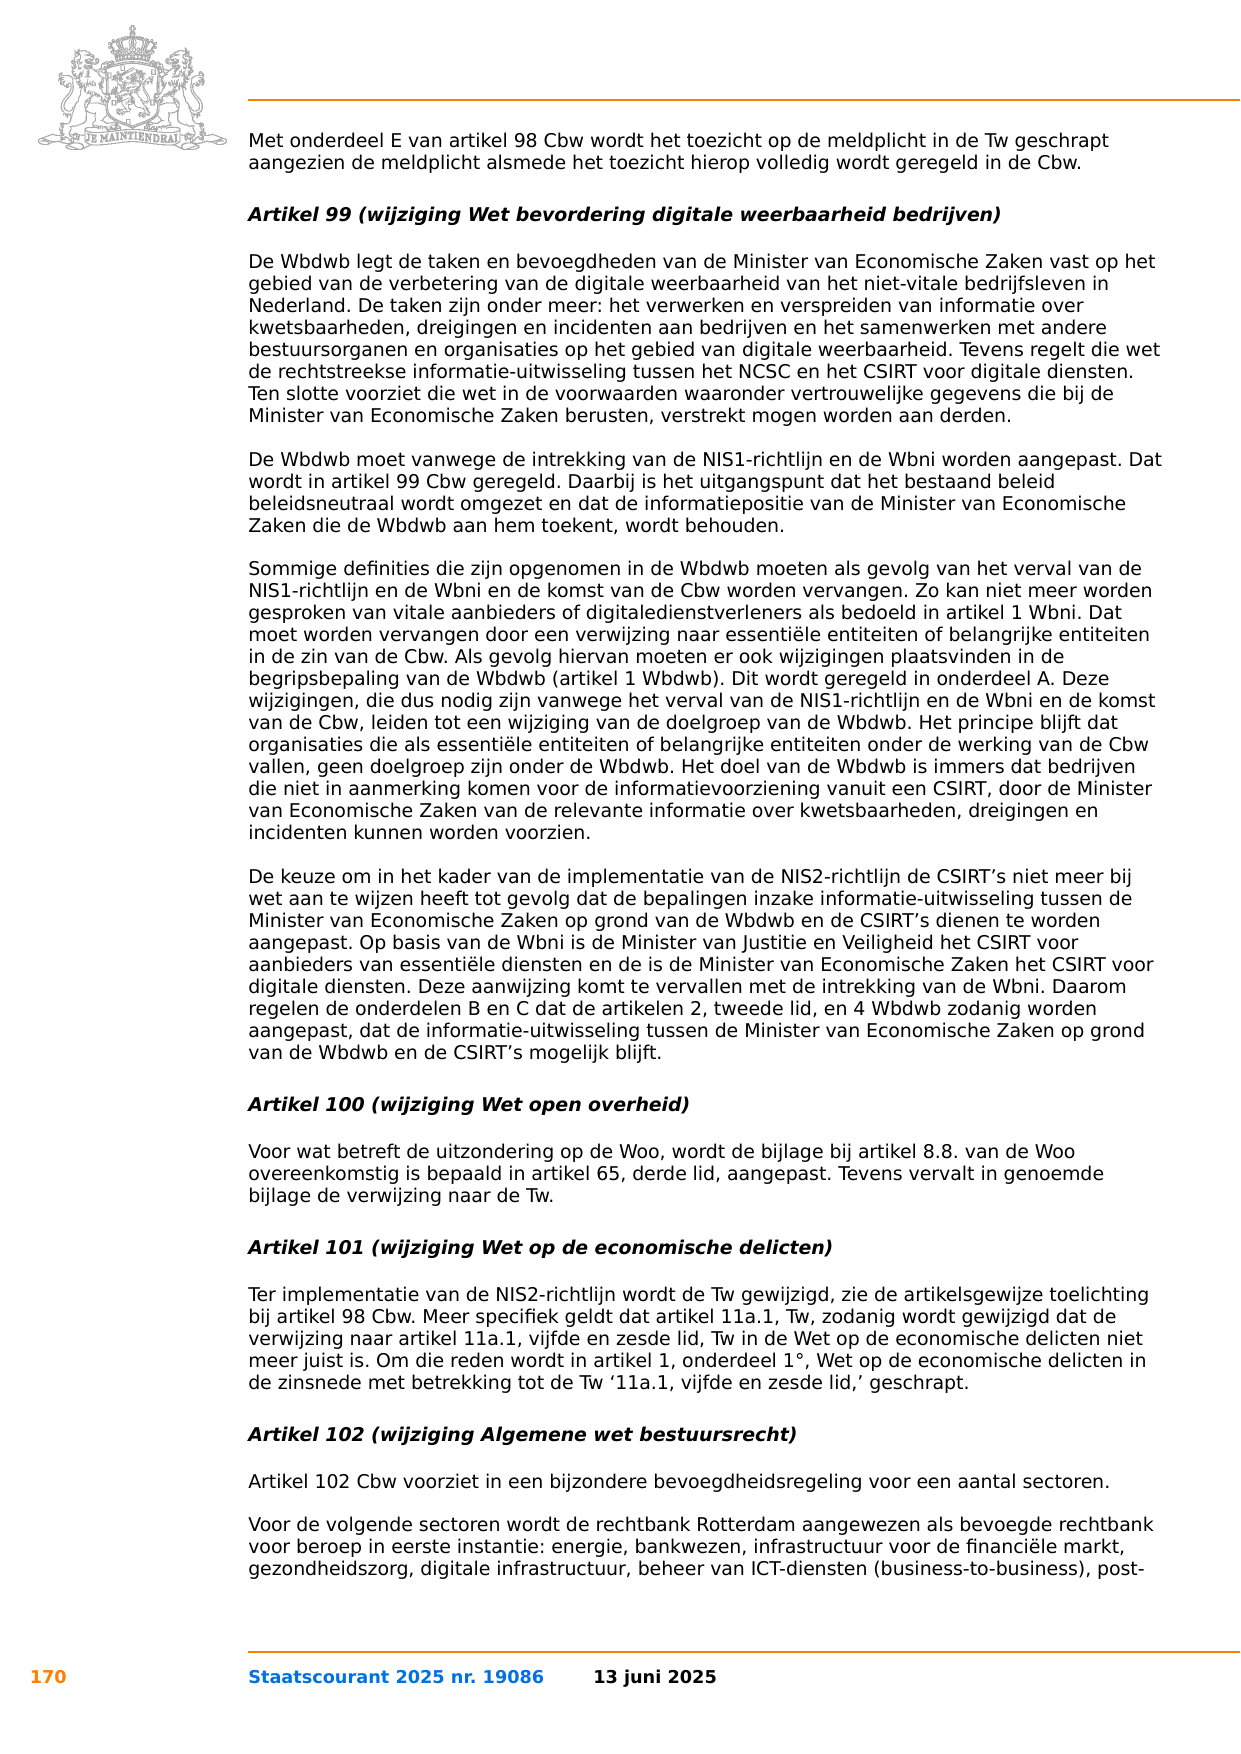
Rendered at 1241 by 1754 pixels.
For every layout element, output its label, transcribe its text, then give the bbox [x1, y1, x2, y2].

text Sommige definities die zijn opgenomen in de Wbdwb moeten als gevolg van het verval van de NIS1-richtlijn en de Wbni en de komst van de Cbw worden vervangen. Zo kan niet meer worden gesproken van vitale aanbieders of digitaledienstverleners als bedoeld in artikel 1 Wbni. Dat moet worden vervangen door een verwijzing naar essentiële entiteiten of belangrijke entiteiten in de zin van de Cbw. Als gevolg hiervan moeten er ook wijzigingen plaatsvinden in de begripsbepaling van de Wbdwb (artikel 1 Wbdwb). Dit wordt geregeld in onderdeel A. Deze wijzigingen, die dus nodig zijn vanwege het verval van de NIS1-richtlijn en de Wbni en de komst van de Cbw, leiden tot een wijziging van de doelgroep van de Wbdwb. Het principe blijft dat organisaties die als essentiële entiteiten of belangrijke entiteiten onder de werking van de Cbw vallen, geen doelgroep zijn onder de Wbdwb. Het doel van de Wbdwb is immers dat bedrijven die niet in aanmerking komen voor de informatievoorziening vanuit een CSIRT, door de Minister van Economische Zaken van de relevante informatie over kwetsbaarheden, dreigingen en incidenten kunnen worden voorzien. [248, 558, 1163, 844]
text Met onderdeel E van artikel 98 Cbw wordt het toezicht op de meldplicht in de Tw geschrapt aangezien de meldplicht alsmede het toezicht hierop volledig wordt geregeld in de Cbw. [248, 130, 1163, 174]
subtitle Artikel 101 (wijziging Wet op de economische delicten) [248, 1237, 1163, 1259]
text De Wbdwb moet vanwege de intrekking van de NIS1-richtlijn en de Wbni worden aangepast. Dat wordt in artikel 99 Cbw geregeld. Daarbij is het uitgangspunt dat het bestaand beleid beleidsneutraal wordt omgezet en dat de informatiepositie van de Minister van Economische Zaken die de Wbdwb aan hem toekent, wordt behouden. [248, 448, 1163, 536]
text De Wbdwb legt de taken en bevoegdheden van de Minister van Economische Zaken vast op het gebied van de verbetering van de digitale weerbaarheid van het niet-vitale bedrijfsleven in Nederland. De taken zijn onder meer: het verwerken en verspreiden van informatie over kwetsbaarheden, dreigingen en incidenten aan bedrijven en het samenwerken met andere bestuursorganen en organisaties op het gebied van digitale weerbaarheid. Tevens regelt die wet de rechtstreekse informatie-uitwisseling tussen het NCSC en het CSIRT voor digitale diensten. Ten slotte voorziet die wet in de voorwaarden waaronder vertrouwelijke gegevens die bij de Minister van Economische Zaken berusten, verstrekt mogen worden aan derden. [248, 251, 1163, 427]
subtitle Artikel 102 (wijziging Algemene wet bestuursrecht) [248, 1423, 1163, 1446]
subtitle Artikel 100 (wijziging Wet open overheid) [248, 1094, 1163, 1116]
text De keuze om in het kader van de implementatie van de NIS2-richtlijn de CSIRT’s niet meer bij wet aan te wijzen heeft tot gevolg dat de bepalingen inzake informatie-uitwisseling tussen de Minister van Economische Zaken op grond van de Wbdwb en de CSIRT’s dienen te worden aangepast. Op basis van de Wbni is de Minister van Justitie en Veiligheid het CSIRT voor aanbieders van essentiële diensten en de is de Minister van Economische Zaken het CSIRT voor digitale diensten. Deze aanwijzing komt te vervallen met de intrekking van de Wbni. Daarom regelen de onderdelen B en C dat de artikelen 2, tweede lid, en 4 Wbdwb zodanig worden aangepast, dat de informatie-uitwisseling tussen de Minister van Economische Zaken op grond van de Wbdwb en de CSIRT’s mogelijk blijft. [248, 866, 1163, 1064]
picture [38, 25, 227, 150]
text Voor de volgende sectoren wordt de rechtbank Rotterdam aangewezen als bevoegde rechtbank voor beroep in eerste instantie: energie, bankwezen, infrastructuur voor de financiële markt, gezondheidszorg, digitale infrastructuur, beheer van ICT-diensten (business-to-business), post- [248, 1514, 1163, 1580]
text Ter implementatie van de NIS2-richtlijn wordt de Tw gewijzigd, zie de artikelsgewijze toelichting bij artikel 98 Cbw. Meer specifiek geldt dat artikel 11a.1, Tw, zodanig wordt gewijzigd dat de verwijzing naar artikel 11a.1, vijfde en zesde lid, Tw in de Wet op de economische delicten niet meer juist is. Om die reden wordt in artikel 1, onderdeel 1°, Wet op de economische delicten in de zinsnede met betrekking tot de Tw ‘11a.1, vijfde en zesde lid,’ geschrapt. [248, 1284, 1163, 1393]
text Voor wat betreft de uitzondering op de Woo, wordt de bijlage bij artikel 8.8. van de Woo overeenkomstig is bepaald in artikel 65, derde lid, aangepast. Tevens vervalt in genoemde bijlage de verwijzing naar de Tw. [248, 1141, 1163, 1207]
subtitle Artikel 99 (wijziging Wet bevordering digitale weerbaarheid bedrijven) [248, 204, 1163, 226]
text Artikel 102 Cbw voorziet in een bijzondere bevoegdheidsregeling voor een aantal sectoren. [248, 1471, 1163, 1492]
